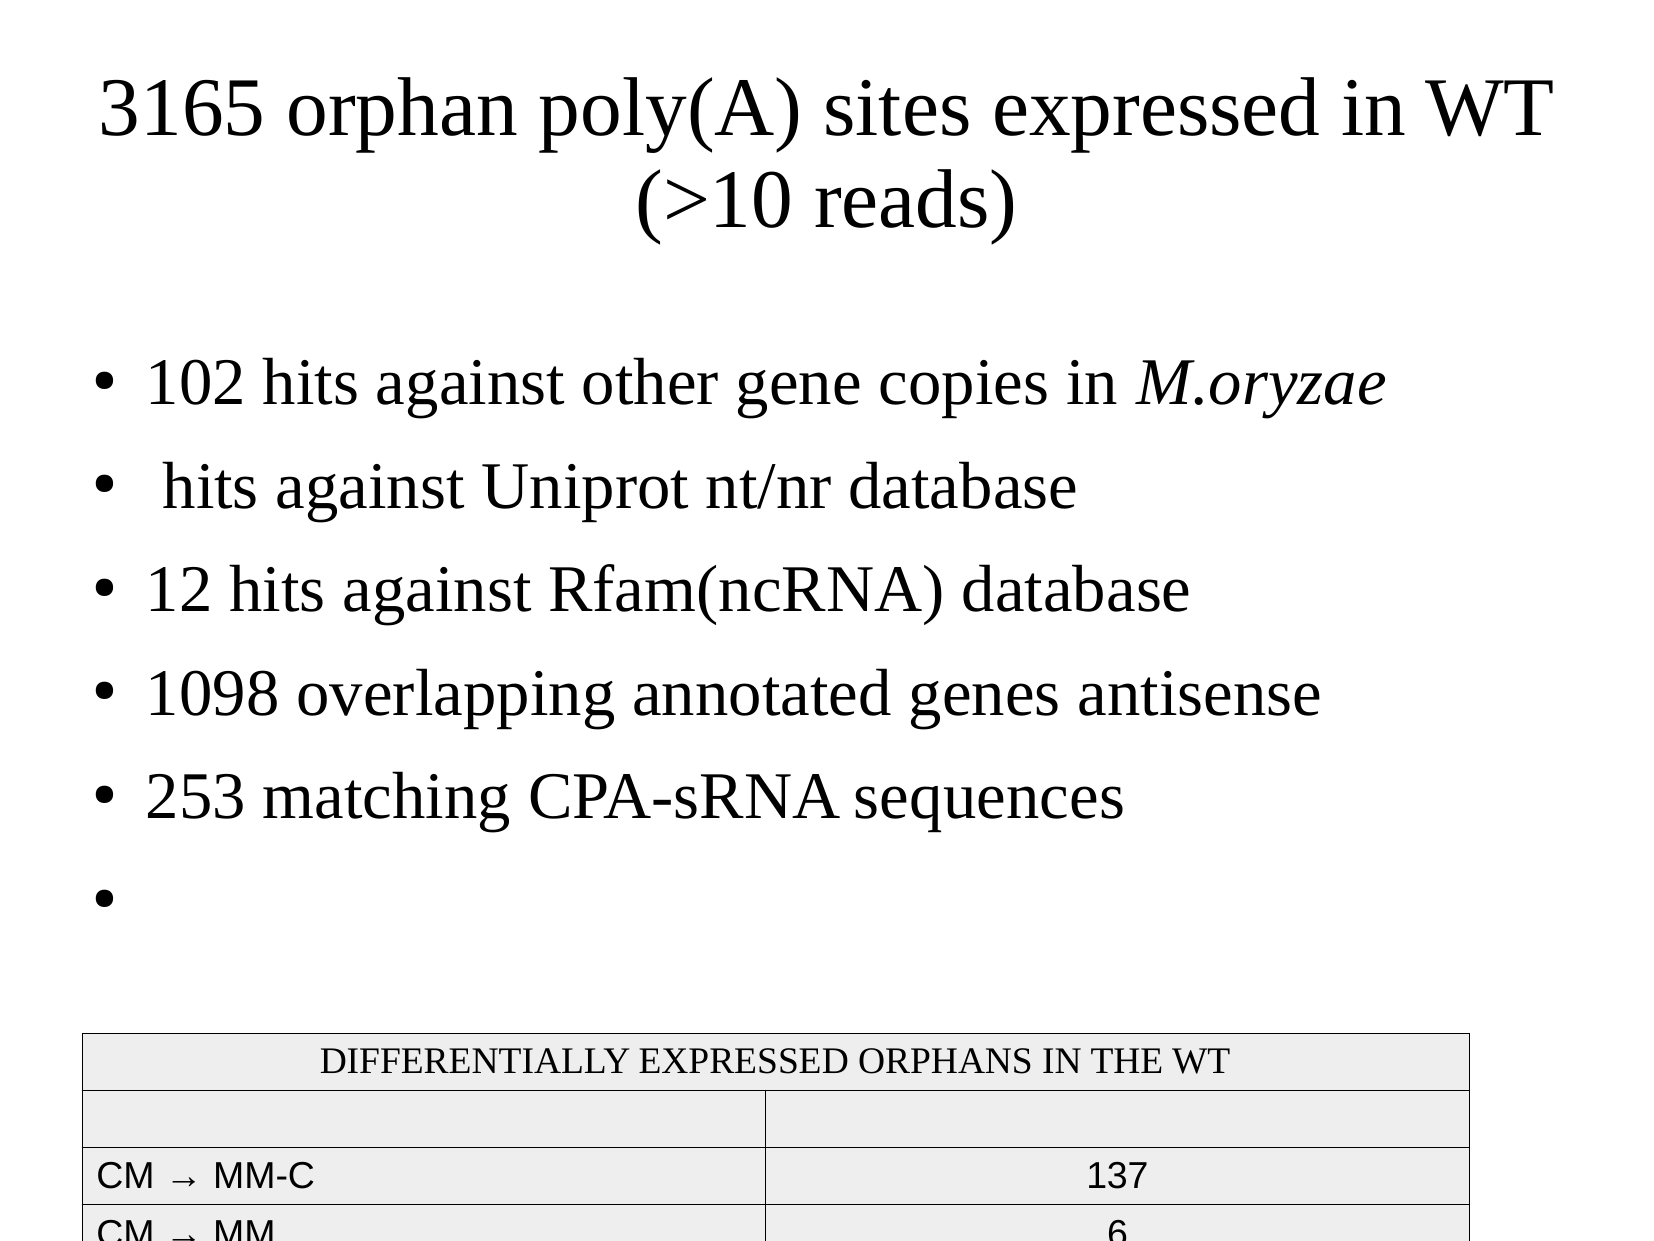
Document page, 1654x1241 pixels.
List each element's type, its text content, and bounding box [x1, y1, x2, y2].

table_cell CM → MM [83, 1205, 765, 1241]
table_cell 6 [766, 1205, 1469, 1241]
list 102 hits against other gene copies in M.oryzae hits against Uniprot nt/nr database 12 hits against Rfam(ncRNA) database 1098 overlapping annotated genes antisense 253 matching CPA-sRNA sequences [75, 345, 1564, 630]
table_cell [766, 1091, 1469, 1147]
table_header DIFFERENTIALLY EXPRESSED ORPHANS IN THE WT [83, 1034, 1469, 1090]
table_cell 6 [1113, 1232, 1123, 1241]
table_cell 137 [766, 1148, 1469, 1204]
table_cell [83, 1091, 765, 1147]
table_cell CM → MM-C [83, 1148, 765, 1204]
title 3165 orphan poly(A) sites expressed in WT (>10 reads) [82, 49, 1571, 257]
